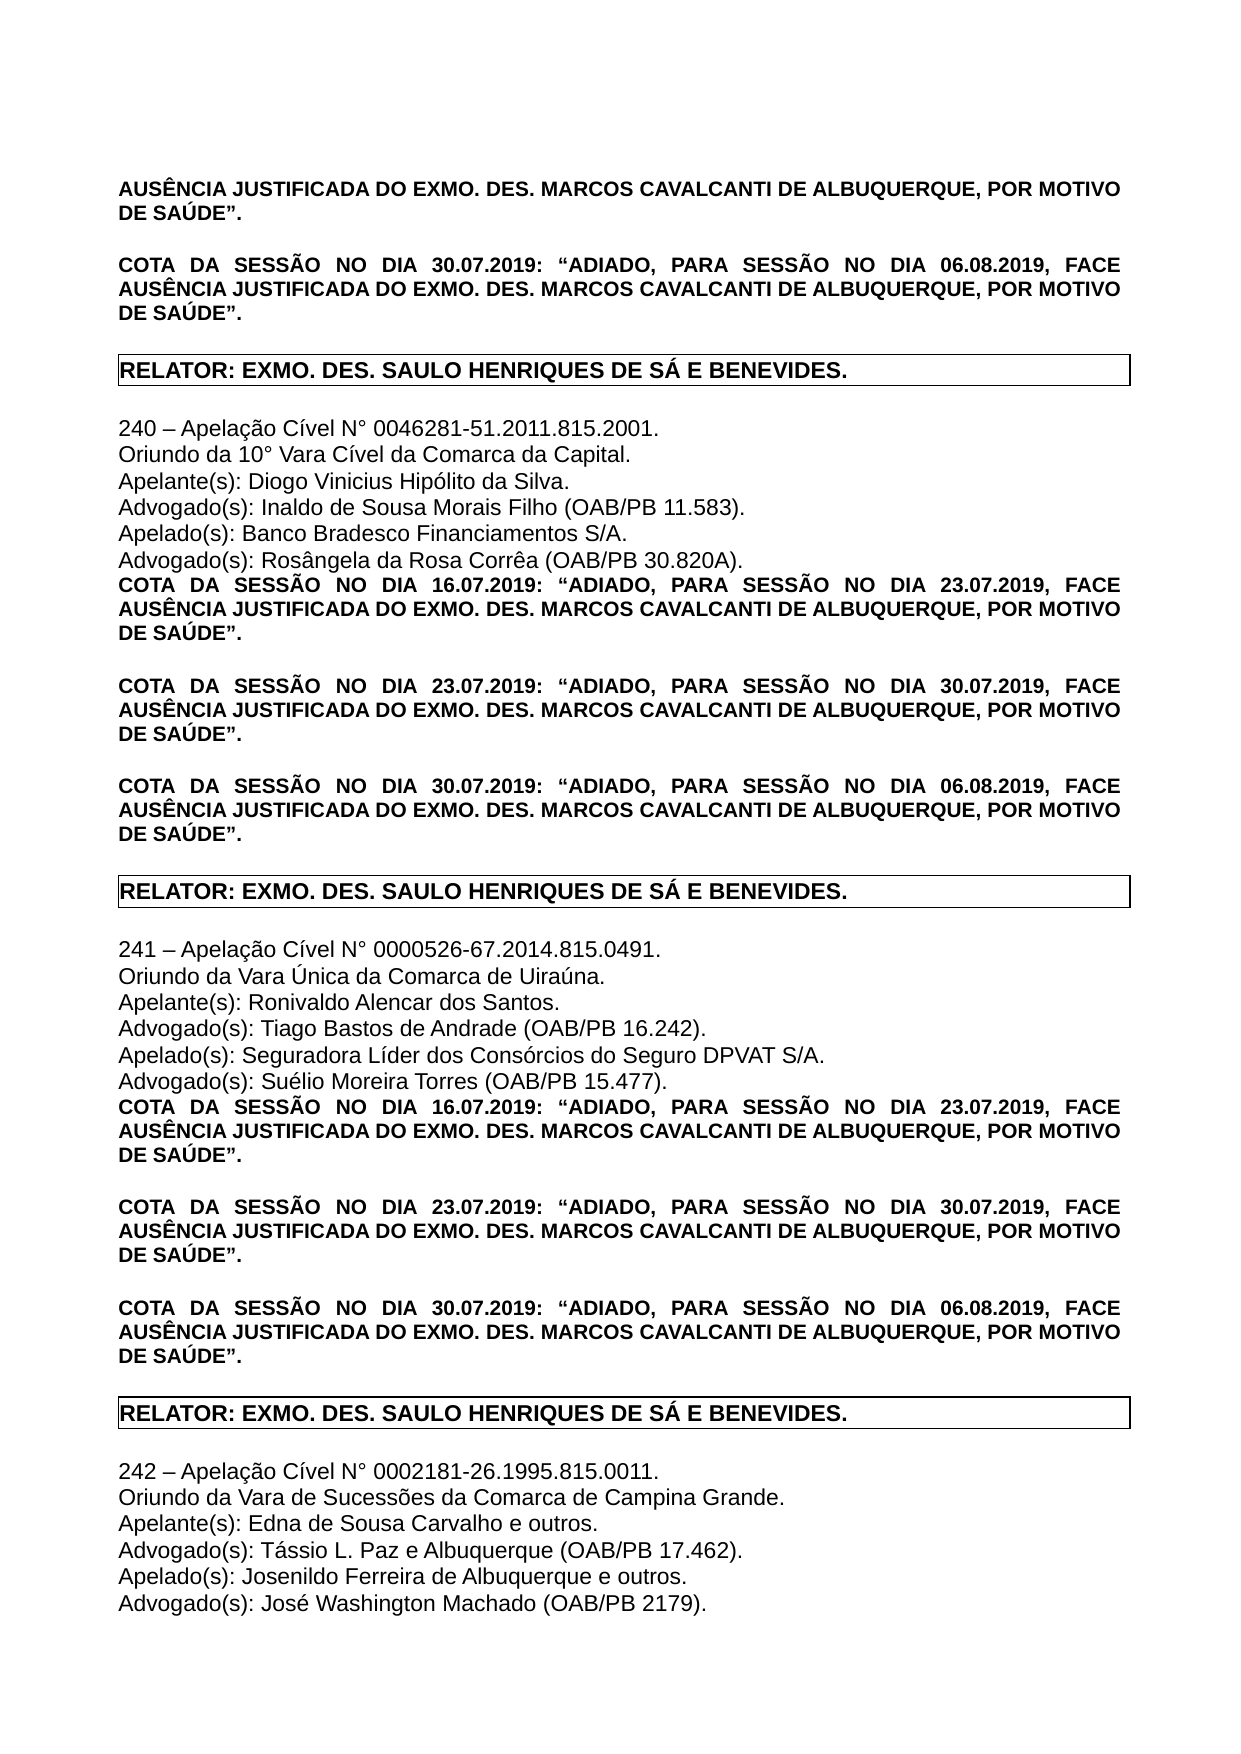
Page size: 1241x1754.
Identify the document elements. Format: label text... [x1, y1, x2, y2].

text Advogado(s): Tássio L. Paz e Albuquerque (OAB/PB 17.462). [118, 1537, 1122, 1563]
text RELATOR: EXMO. DES. SAULO HENRIQUES DE SÁ E BENEVIDES. [119, 876, 1129, 907]
text COTA DA SESSÃO NO DIA 16.07.2019: “ADIADO, PARA SESSÃO NO DIA 23.07.2019, FACE AUSÊNCIA JUSTIFICADA DO EXMO. DES. MARCOS CAVALCANTI DE ALBUQUERQUE, POR MOTIVO DE SAÚDE”. [118, 573, 1122, 645]
text 241 – Apelação Cível N° 0000526-67.2014.815.0491. [118, 936, 1122, 963]
text Advogado(s): Inaldo de Sousa Morais Filho (OAB/PB 11.583). [118, 494, 1122, 520]
text Oriundo da Vara Única da Comarca de Uiraúna. [118, 963, 1122, 989]
text RELATOR: EXMO. DES. SAULO HENRIQUES DE SÁ E BENEVIDES. [119, 355, 1129, 385]
text Apelante(s): Diogo Vinicius Hipólito da Silva. [118, 468, 1122, 494]
text Oriundo da Vara de Sucessões da Comarca de Campina Grande. [118, 1484, 1122, 1510]
text COTA DA SESSÃO NO DIA 30.07.2019: “ADIADO, PARA SESSÃO NO DIA 06.08.2019, FACE AUSÊNCIA JUSTIFICADA DO EXMO. DES. MARCOS CAVALCANTI DE ALBUQUERQUE, POR MOTIVO DE SAÚDE”. [118, 253, 1122, 325]
text COTA DA SESSÃO NO DIA 30.07.2019: “ADIADO, PARA SESSÃO NO DIA 06.08.2019, FACE AUSÊNCIA JUSTIFICADA DO EXMO. DES. MARCOS CAVALCANTI DE ALBUQUERQUE, POR MOTIVO DE SAÚDE”. [118, 774, 1122, 846]
text AUSÊNCIA JUSTIFICADA DO EXMO. DES. MARCOS CAVALCANTI DE ALBUQUERQUE, POR MOTIVO DE SAÚDE”. [118, 176, 1122, 224]
text Apelante(s): Ronivaldo Alencar dos Santos. [118, 989, 1122, 1015]
text Advogado(s): Tiago Bastos de Andrade (OAB/PB 16.242). [118, 1015, 1122, 1042]
text Advogado(s): Rosângela da Rosa Corrêa (OAB/PB 30.820A). [118, 547, 1122, 573]
text Apelado(s): Seguradora Líder dos Consórcios do Seguro DPVAT S/A. [118, 1042, 1122, 1068]
text Oriundo da 10° Vara Cível da Comarca da Capital. [118, 441, 1122, 468]
text 242 – Apelação Cível N° 0002181-26.1995.815.0011. [118, 1458, 1122, 1484]
text COTA DA SESSÃO NO DIA 30.07.2019: “ADIADO, PARA SESSÃO NO DIA 06.08.2019, FACE AUSÊNCIA JUSTIFICADA DO EXMO. DES. MARCOS CAVALCANTI DE ALBUQUERQUE, POR MOTIVO DE SAÚDE”. [118, 1296, 1122, 1368]
text Advogado(s): Suélio Moreira Torres (OAB/PB 15.477). [118, 1068, 1122, 1094]
text COTA DA SESSÃO NO DIA 23.07.2019: “ADIADO, PARA SESSÃO NO DIA 30.07.2019, FACE AUSÊNCIA JUSTIFICADA DO EXMO. DES. MARCOS CAVALCANTI DE ALBUQUERQUE, POR MOTIVO DE SAÚDE”. [118, 674, 1122, 746]
text Advogado(s): José Washington Machado (OAB/PB 2179). [118, 1589, 1122, 1616]
text COTA DA SESSÃO NO DIA 16.07.2019: “ADIADO, PARA SESSÃO NO DIA 23.07.2019, FACE AUSÊNCIA JUSTIFICADA DO EXMO. DES. MARCOS CAVALCANTI DE ALBUQUERQUE, POR MOTIVO DE SAÚDE”. [118, 1094, 1122, 1166]
text RELATOR: EXMO. DES. SAULO HENRIQUES DE SÁ E BENEVIDES. [119, 1398, 1129, 1428]
text Apelado(s): Josenildo Ferreira de Albuquerque e outros. [118, 1563, 1122, 1589]
text Apelante(s): Edna de Sousa Carvalho e outros. [118, 1510, 1122, 1537]
text Apelado(s): Banco Bradesco Financiamentos S/A. [118, 520, 1122, 547]
text COTA DA SESSÃO NO DIA 23.07.2019: “ADIADO, PARA SESSÃO NO DIA 30.07.2019, FACE AUSÊNCIA JUSTIFICADA DO EXMO. DES. MARCOS CAVALCANTI DE ALBUQUERQUE, POR MOTIVO DE SAÚDE”. [118, 1195, 1122, 1267]
text 240 – Apelação Cível N° 0046281-51.2011.815.2001. [118, 415, 1122, 441]
